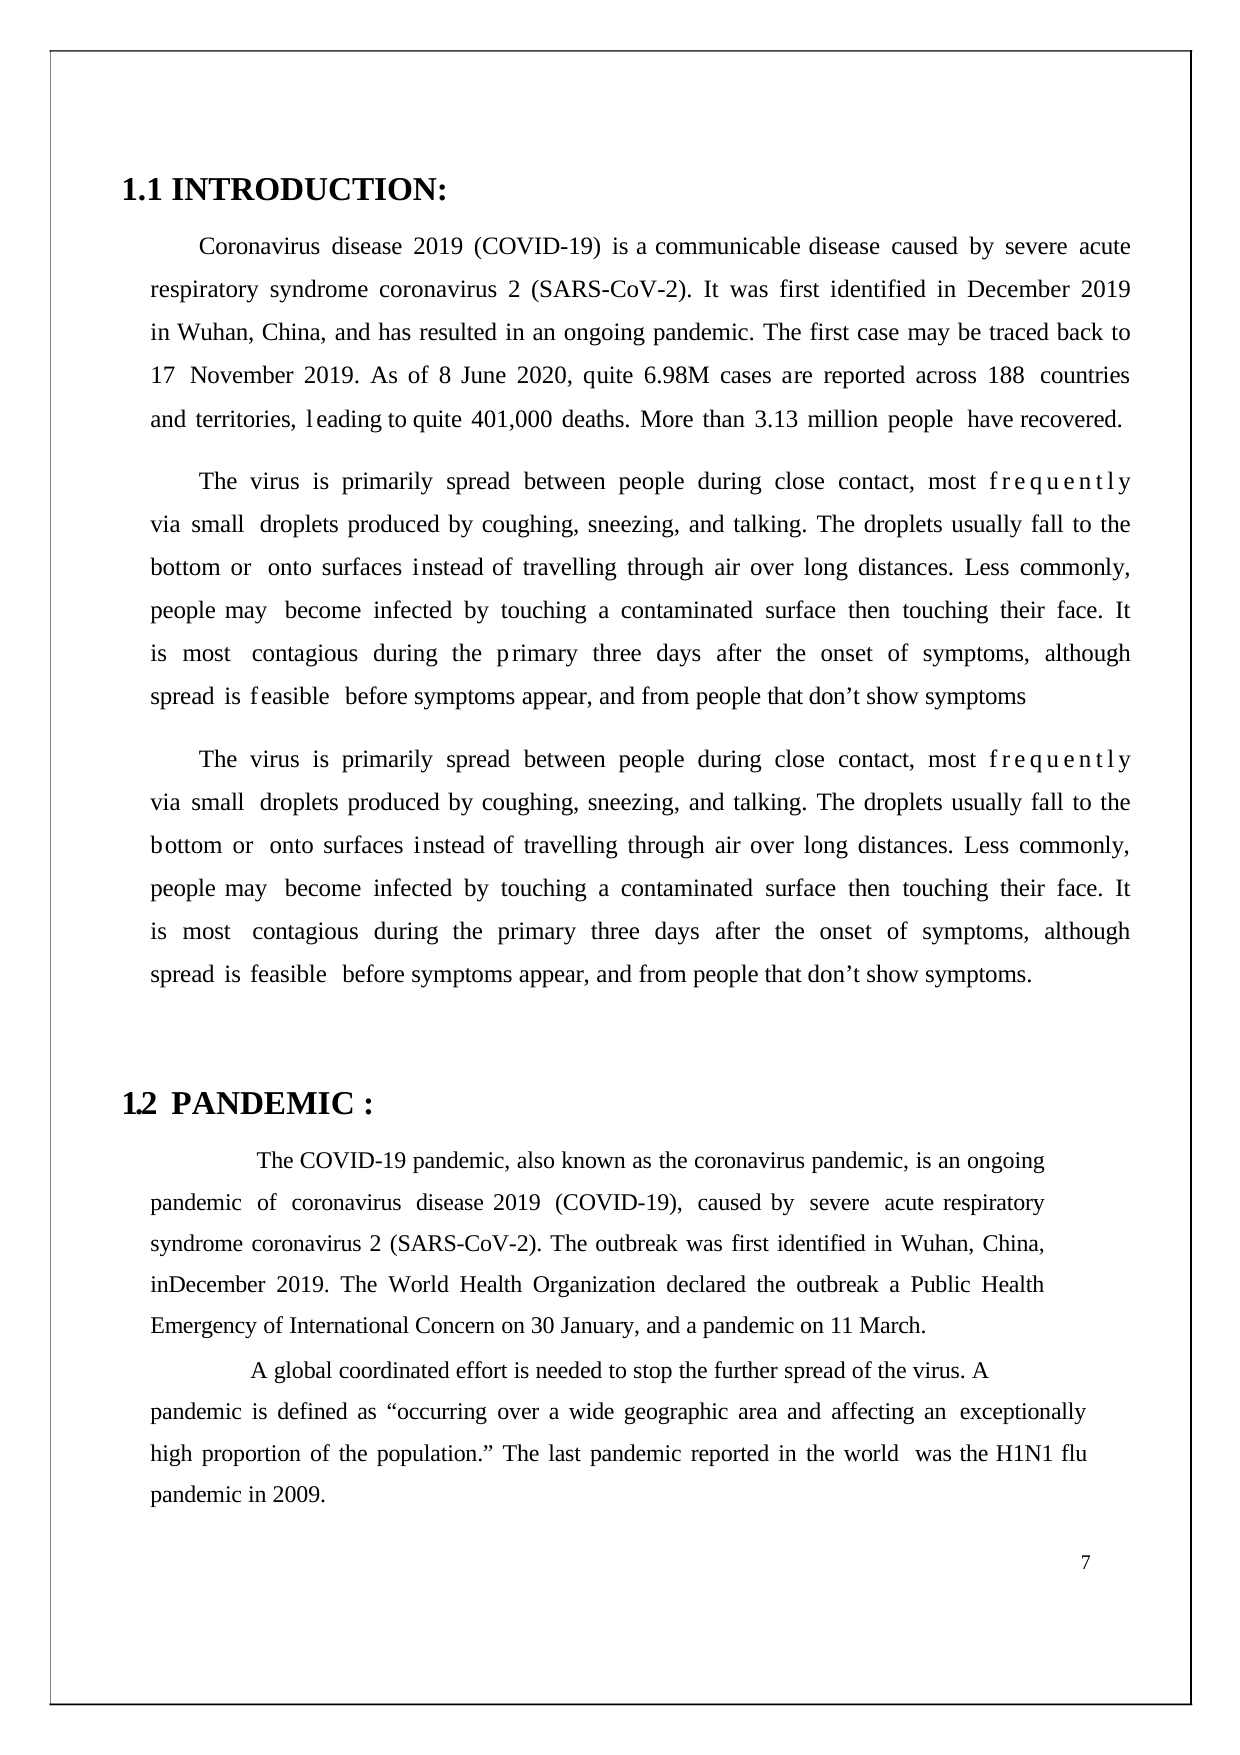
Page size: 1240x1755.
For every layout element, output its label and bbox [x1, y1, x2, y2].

picture [47, 47, 1193, 1706]
